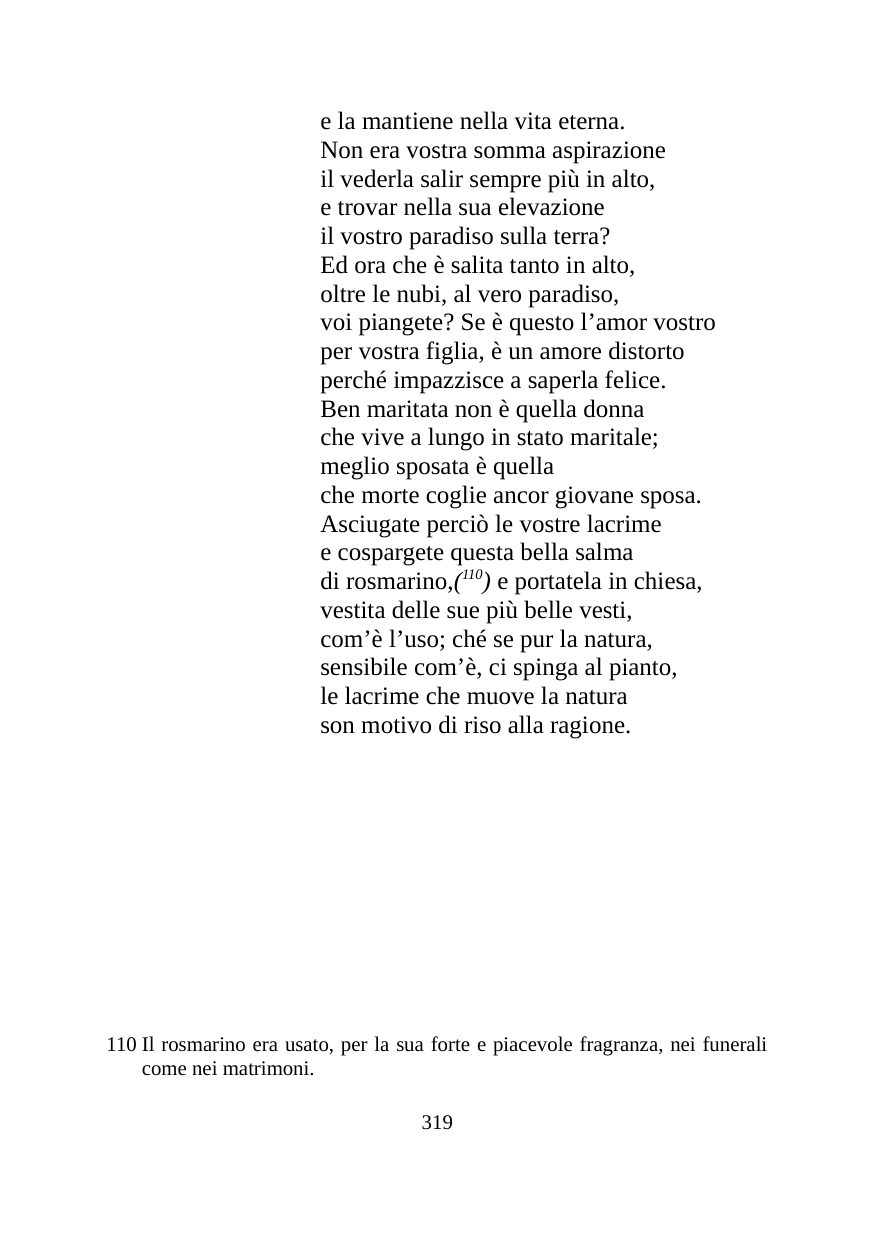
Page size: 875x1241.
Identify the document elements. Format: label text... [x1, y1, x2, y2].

table_cell e la mantiene nella vita eterna. Non era vostra somma aspirazione il vederla salir sempre più in alto, e trovar nella sua elevazione il vostro paradiso sulla terra? Ed ora che è salita tanto in alto, oltre le nubi, al vero paradiso, voi piangete? Se è questo l’amor vostro per vostra figlia, è un amore distorto perché impazzisce a saperla felice. Ben maritata non è quella donna che vive a lungo in stato maritale; meglio sposata è quella che morte coglie ancor giovane sposa. Asciugate perciò le vostre lacrime e cospargete questa bella salma di rosmarino,() e portatela in chiesa, vestita delle sue più belle vesti, com’è l’uso; ché se pur la natura, sensibile com’è, ci spinga al pianto, le lacrime che muove la natura son motivo di riso alla ragione. [313, 106, 768, 767]
table_cell [106, 106, 313, 767]
